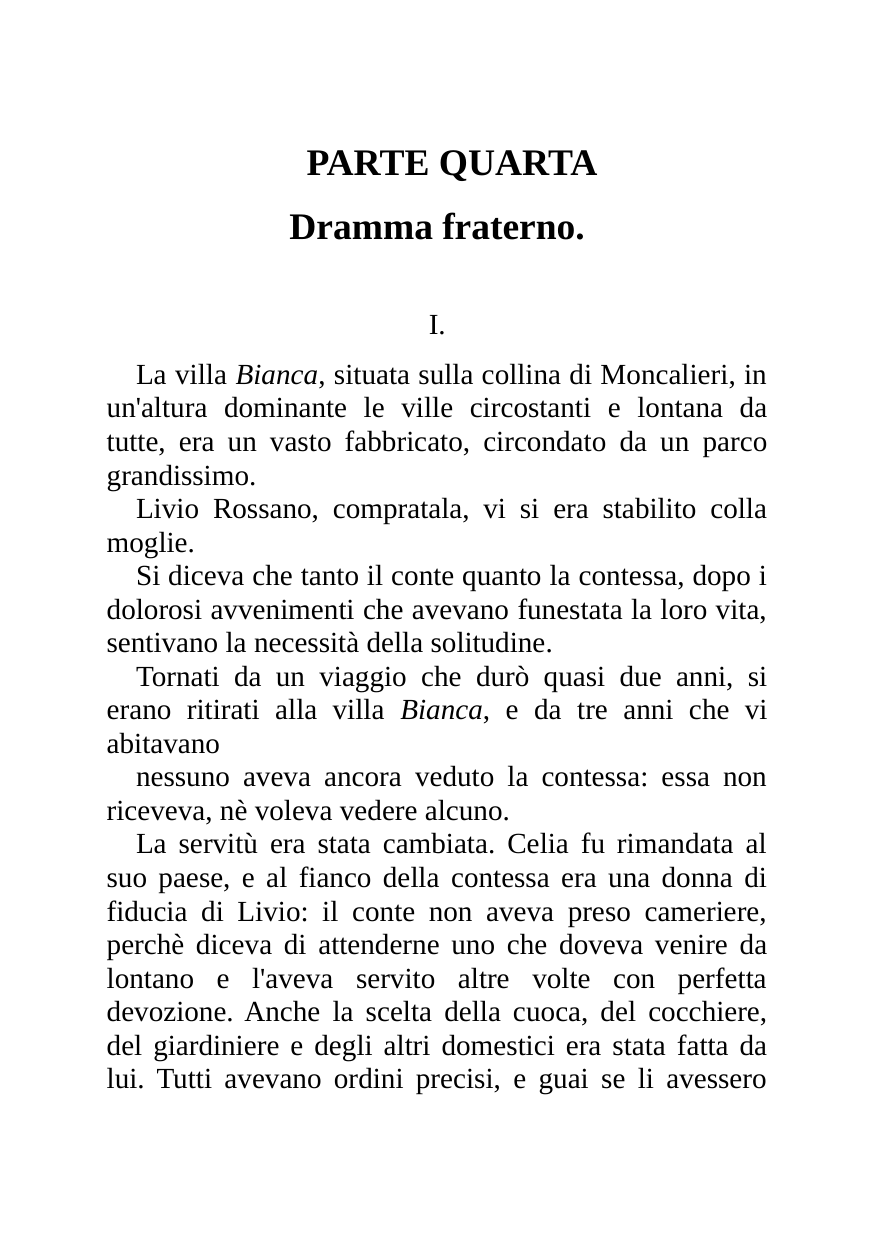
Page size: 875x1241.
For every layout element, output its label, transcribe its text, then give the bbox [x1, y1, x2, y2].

text La villa Bianca, situata sulla collina di Moncalieri, in un'altura dominante le ville circostanti e lontana da tutte, era un vasto fabbricato, circondato da un parco grandissimo. [106, 357, 768, 491]
text Si diceva che tanto il conte quanto la contessa, dopo i dolorosi avvenimenti che avevano funestata la loro vita, sentivano la necessità della solitudine. [106, 558, 768, 659]
text La servitù era stata cambiata. Celia fu rimandata al suo paese, e al fianco della contessa era una donna di fiducia di Livio: il conte non aveva preso cameriere, perchè diceva di attenderne uno che doveva venire da lontano e l'aveva servito altre volte con perfetta devozione. Anche la scelta della cuoca, del cocchiere, del giardiniere e degli altri domestici era stata fatta da lui. Tutti avevano ordini precisi, e guai se li avessero [106, 827, 768, 1095]
title PARTE QUARTA Dramma fraterno. [106, 140, 768, 248]
text nessuno aveva ancora veduto la contessa: essa non riceveva, nè voleva vedere alcuno. [106, 759, 768, 827]
text Tornati da un viaggio che durò quasi due anni, si erano ritirati alla villa Bianca, e da tre anni che vi abitavano [106, 659, 768, 759]
text I. [106, 307, 768, 340]
text Livio Rossano, compratala, vi si era stabilito colla moglie. [106, 491, 768, 558]
